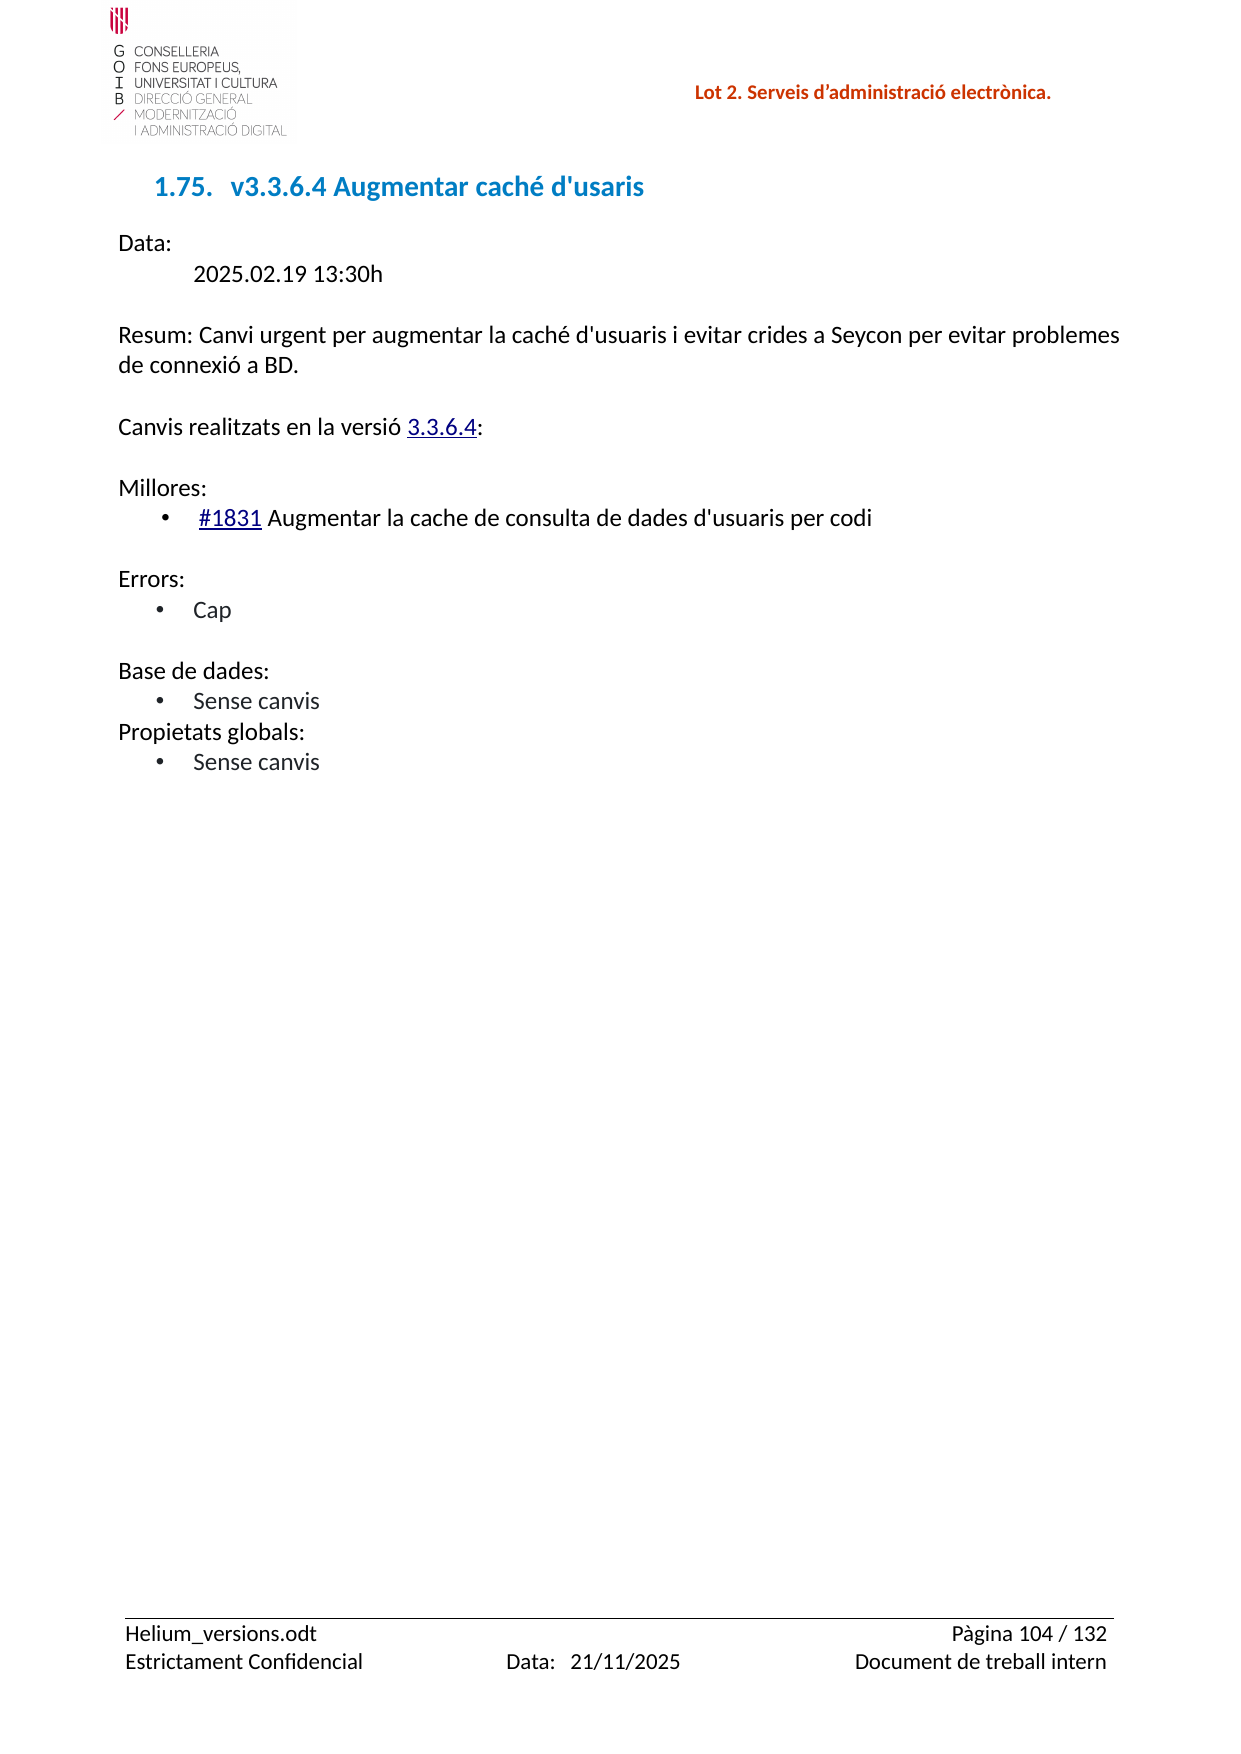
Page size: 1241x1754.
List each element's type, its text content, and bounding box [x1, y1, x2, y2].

text Millores: [118, 472, 1122, 502]
text 2025.02.19 13:30h [118, 258, 1122, 289]
list Cap [156, 594, 1122, 624]
subtitle v3.3.6.4 Augmentar caché d'usaris [153, 168, 1122, 204]
list #1831 Augmentar la cache de consulta de dades d'usuaris per codi [161, 502, 1122, 533]
text Canvis realitzats en la versió 3.3.6.4: [118, 411, 1122, 441]
text Base de dades: [118, 655, 1122, 685]
list Sense canvis [156, 685, 1122, 716]
text Resum: Canvi urgent per augmentar la caché d'usuaris i evitar crides a Seycon per evitar problemes de connexió a BD. [118, 319, 1122, 380]
text Data: [118, 228, 1122, 258]
text Propietats globals: [118, 716, 1122, 746]
text Errors: [118, 563, 1122, 594]
list Sense canvis [156, 746, 1122, 777]
picture [100, 0, 297, 144]
